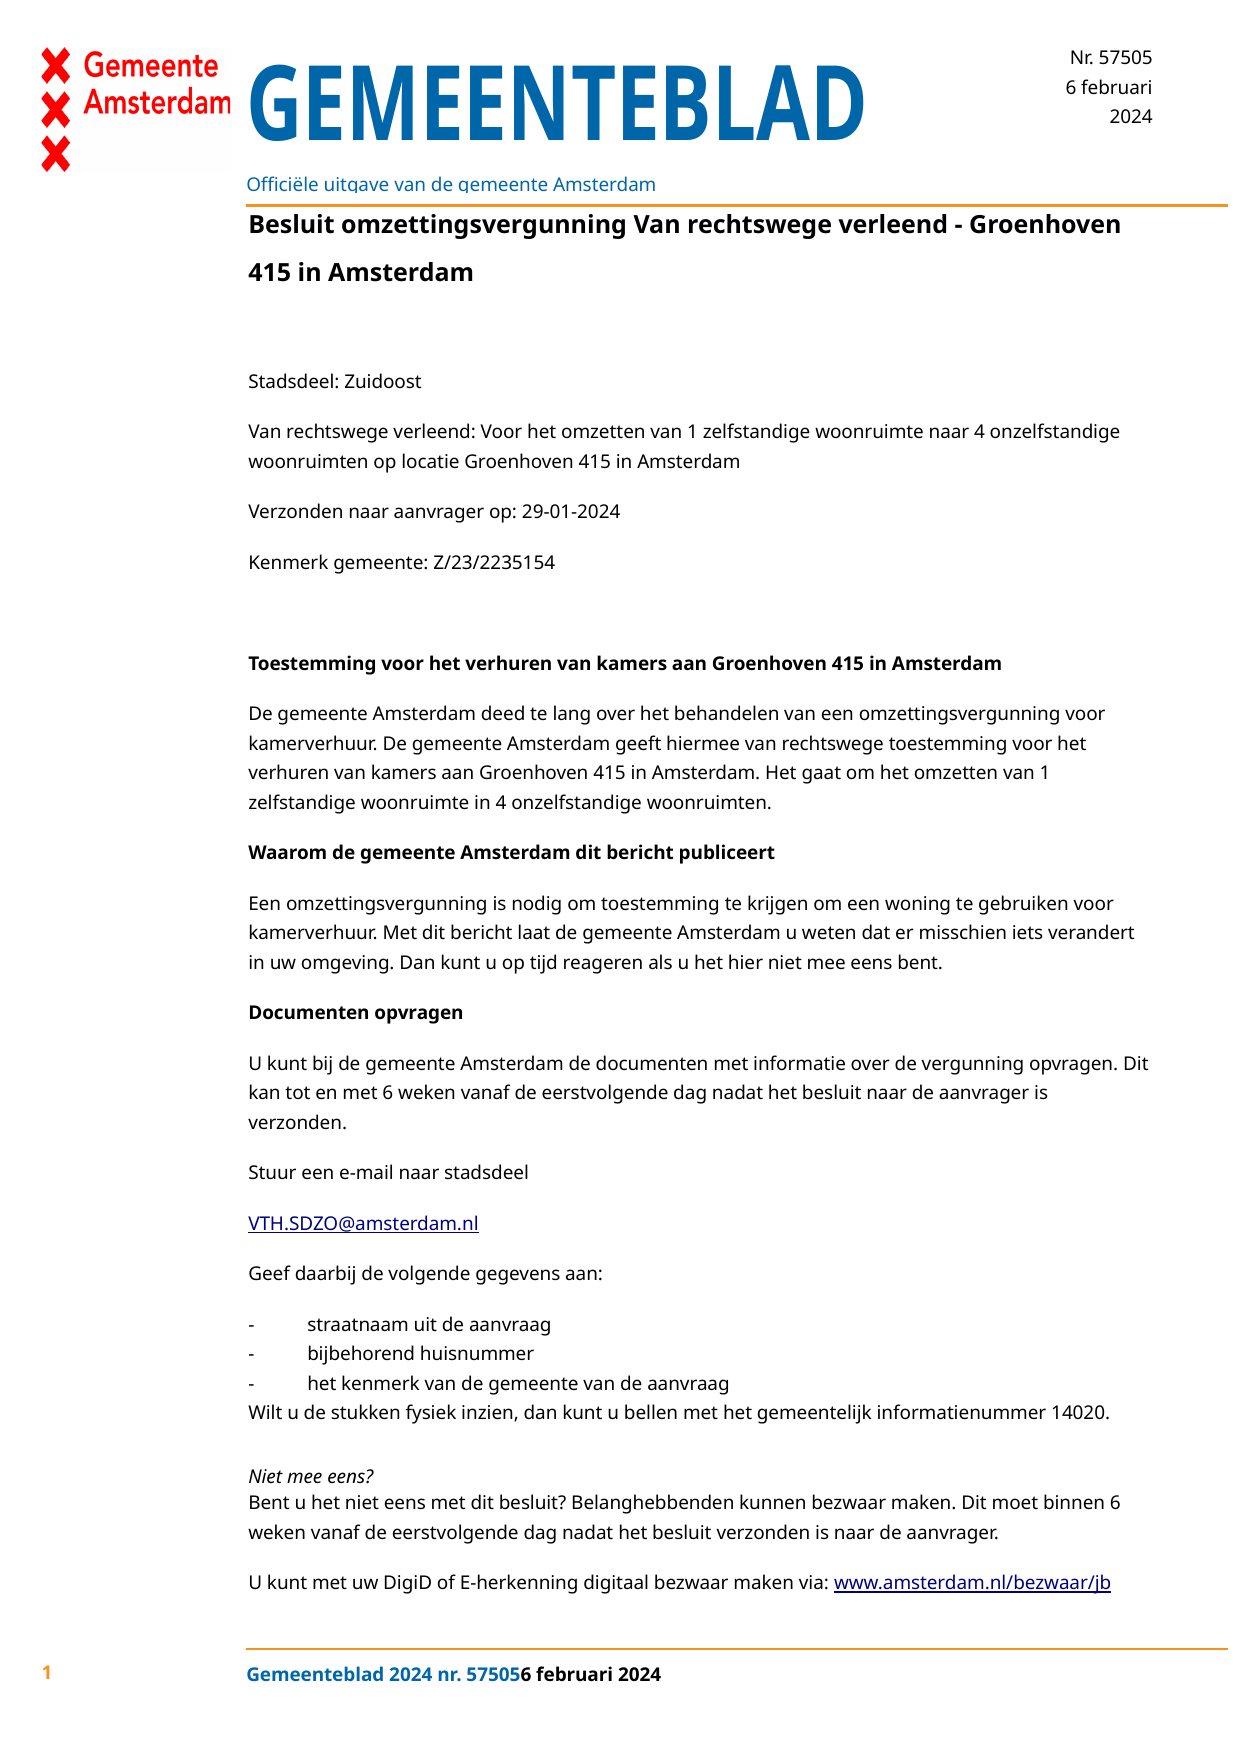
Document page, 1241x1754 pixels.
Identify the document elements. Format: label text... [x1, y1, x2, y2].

text Besluit omzettingsvergunning Van rechtswege verleend - Groenhoven 415 in Amsterdam [248, 207, 1152, 288]
text Een omzettingsvergunning is nodig om toestemming te krijgen om een woning te gebruiken voor kamerverhuur. Met dit bericht laat de gemeente Amsterdam u weten dat er misschien iets verandert in uw omgeving. Dan kunt u op tijd reageren als u het hier niet mee eens bent. [248, 890, 1152, 975]
list het kenmerk van de gemeente van de aanvraag [248, 1370, 1152, 1396]
text Van rechtswege verleend: Voor het omzetten van 1 zelfstandige woonruimte naar 4 onzelfstandige woonruimten op locatie Groenhoven 415 in Amsterdam [248, 419, 1152, 474]
text Geef daarbij de volgende gegevens aan: [248, 1260, 1152, 1286]
text Verzonden naar aanvrager op: 29-01-2024 [248, 499, 1152, 524]
text Waarom de gemeente Amsterdam dit bericht publiceert [248, 839, 1152, 865]
picture [41, 47, 231, 172]
list straatnaam uit de aanvraag [248, 1311, 1152, 1337]
text U kunt bij de gemeente Amsterdam de documenten met informatie over de vergunning opvragen. Dit kan tot en met 6 weken vanaf de eerstvolgende dag nadat het besluit naar de aanvrager is verzonden. [248, 1050, 1152, 1135]
text Documenten opvragen [248, 999, 1152, 1025]
text Kenmerk gemeente: Z/23/2235154 [248, 549, 1152, 575]
list bijbehorend huisnummer [248, 1340, 1152, 1366]
text Niet mee eens? [248, 1463, 1152, 1489]
text VTH.SDZO@amsterdam.nl [248, 1210, 1152, 1236]
text Toestemming voor het verhuren van kamers aan Groenhoven 415 in Amsterdam [248, 650, 1152, 676]
text Bent u het niet eens met dit besluit? Belanghebbenden kunnen bezwaar maken. Dit moet binnen 6 weken vanaf de eerstvolgende dag nadat het besluit verzonden is naar de aanvrager. [248, 1489, 1152, 1544]
text Wilt u de stukken fysiek inzien, dan kunt u bellen met het gemeentelijk informatienummer 14020. [248, 1399, 1152, 1425]
text U kunt met uw DigiD of E-herkenning digitaal bezwaar maken via: www.amsterdam.nl/bezwaar/jb [248, 1569, 1152, 1595]
text De gemeente Amsterdam deed te lang over het behandelen van een omzettingsvergunning voor kamerverhuur. De gemeente Amsterdam geeft hiermee van rechtswege toestemming voor het verhuren van kamers aan Groenhoven 415 in Amsterdam. Het gaat om het omzetten van 1 zelfstandige woonruimte in 4 onzelfstandige woonruimten. [248, 700, 1152, 815]
text Stuur een e-mail naar stadsdeel [248, 1159, 1152, 1185]
text Stadsdeel: Zuidoost [248, 368, 1152, 394]
